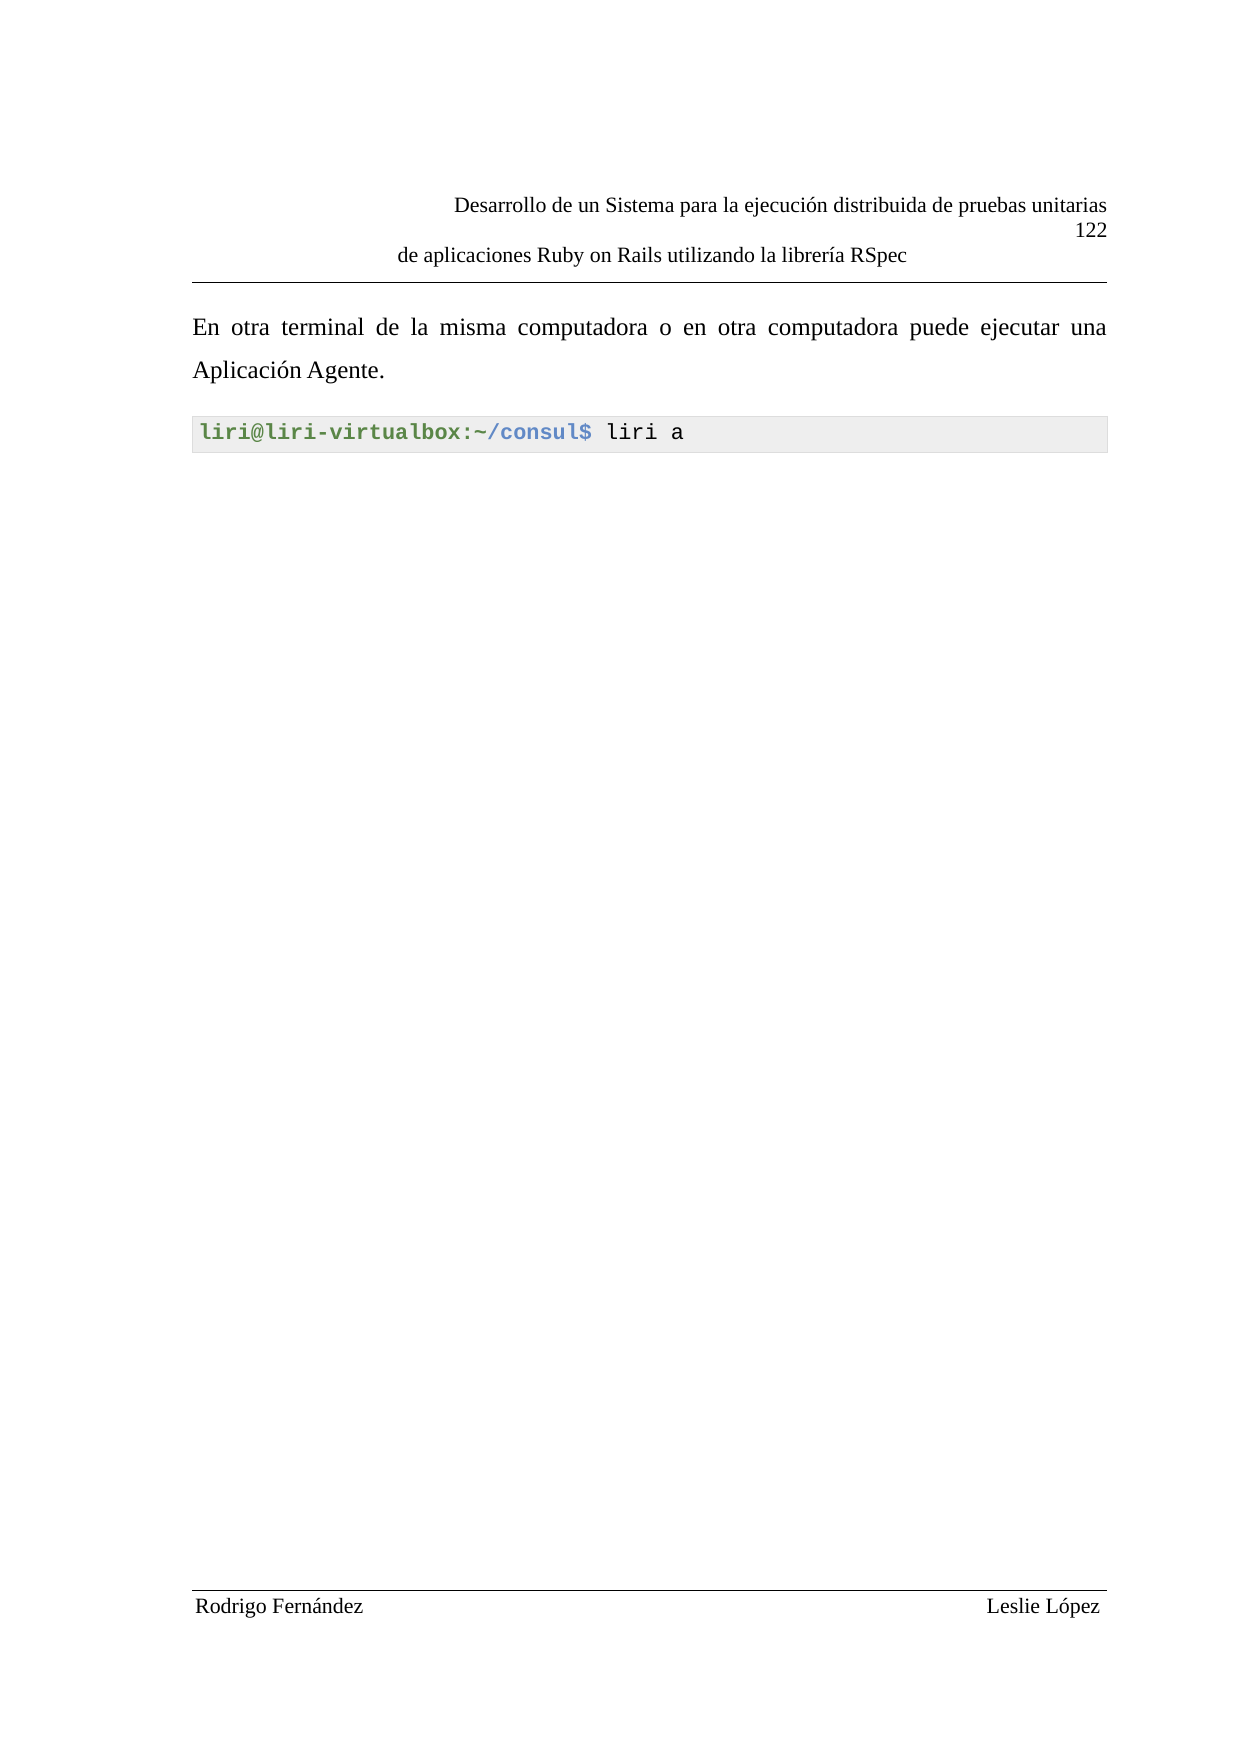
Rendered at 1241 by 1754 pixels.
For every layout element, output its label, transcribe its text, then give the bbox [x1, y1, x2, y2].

text liri@liri-virtualbox:~/consul$ liri a [193, 417, 1107, 452]
text En otra terminal de la misma computadora o en otra computadora puede ejecutar una Aplicación Agente. [192, 312, 1107, 383]
